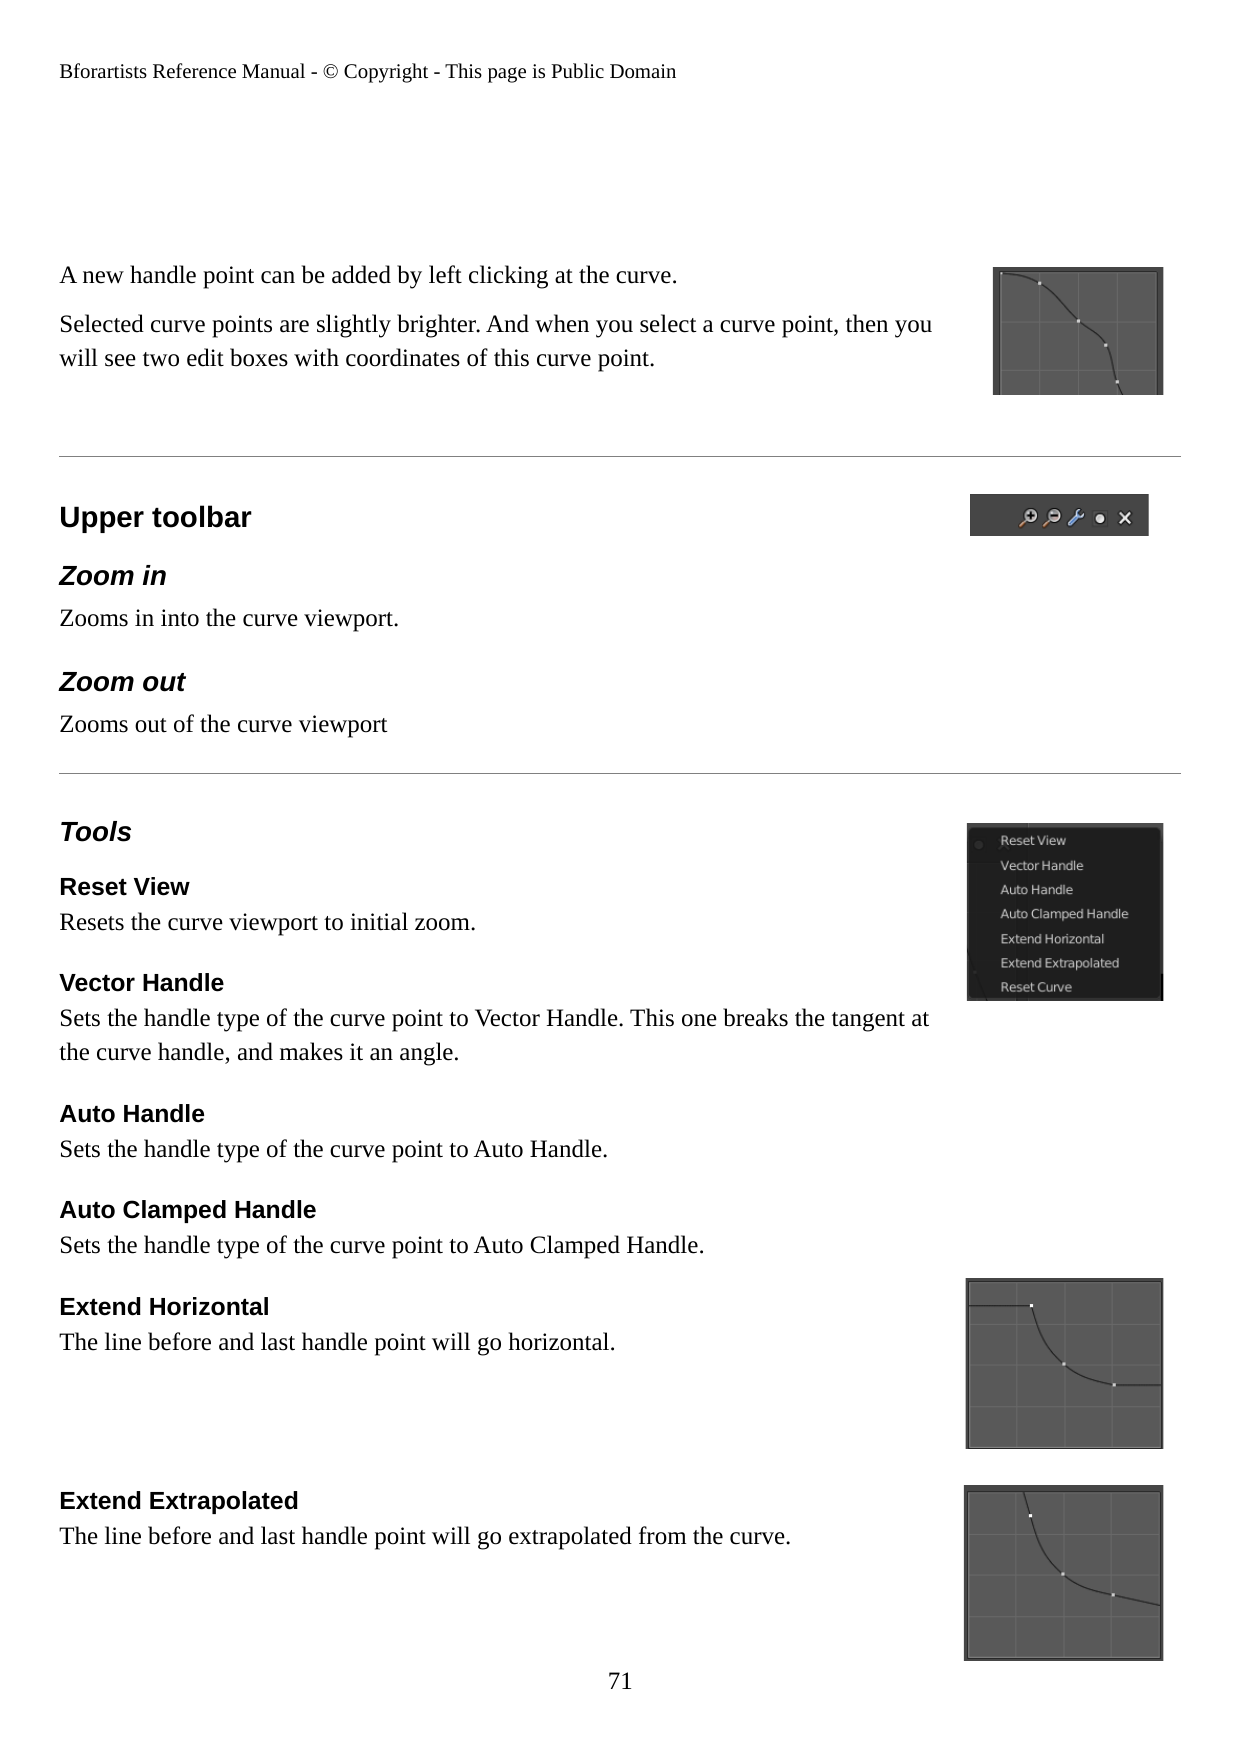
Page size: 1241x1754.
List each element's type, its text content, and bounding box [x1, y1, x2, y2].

picture [970, 494, 1149, 536]
subtitle Vector Handle [59, 968, 966, 997]
subtitle Reset View [59, 872, 966, 900]
text Sets the handle type of the curve point to Auto Clamped Handle. [59, 1230, 1181, 1259]
text Sets the handle type of the curve point to Vector Handle. This one breaks the tangent at the curve handle, and makes it an angle. [59, 1003, 1181, 1066]
subtitle [1164, 1292, 1181, 1320]
subtitle Zoom in [59, 559, 1181, 591]
subtitle Tools [59, 815, 1181, 847]
subtitle [1164, 1486, 1181, 1515]
text Zooms out of the curve viewport [59, 709, 1181, 738]
subtitle Auto Handle [59, 1099, 1181, 1128]
subtitle [1164, 968, 1181, 997]
text A new handle point can be added by left clicking at the curve. [59, 260, 1181, 288]
subtitle [1164, 872, 1181, 900]
picture [965, 1278, 1164, 1449]
picture [992, 267, 1164, 395]
subtitle Extend Extrapolated [59, 1486, 963, 1515]
text The line before and last handle point will go horizontal. [59, 1327, 965, 1355]
text Resets the curve viewport to initial zoom. [59, 907, 966, 935]
subtitle [1149, 500, 1181, 534]
subtitle Auto Clamped Handle [59, 1195, 1181, 1224]
text Zooms in into the curve viewport. [59, 603, 1181, 632]
picture [966, 823, 1164, 1001]
text Sets the handle type of the curve point to Auto Handle. [59, 1134, 1181, 1163]
subtitle Extend Horizontal [59, 1292, 965, 1320]
picture [963, 1485, 1164, 1661]
subtitle Zoom out [59, 665, 1181, 697]
text The line before and last handle point will go extrapolated from the curve. [59, 1521, 963, 1550]
text Selected curve points are slightly brighter. And when you select a curve point, then you will see two edit boxes with coordinates of this curve point. [59, 309, 992, 372]
subtitle Upper toolbar [59, 500, 970, 534]
